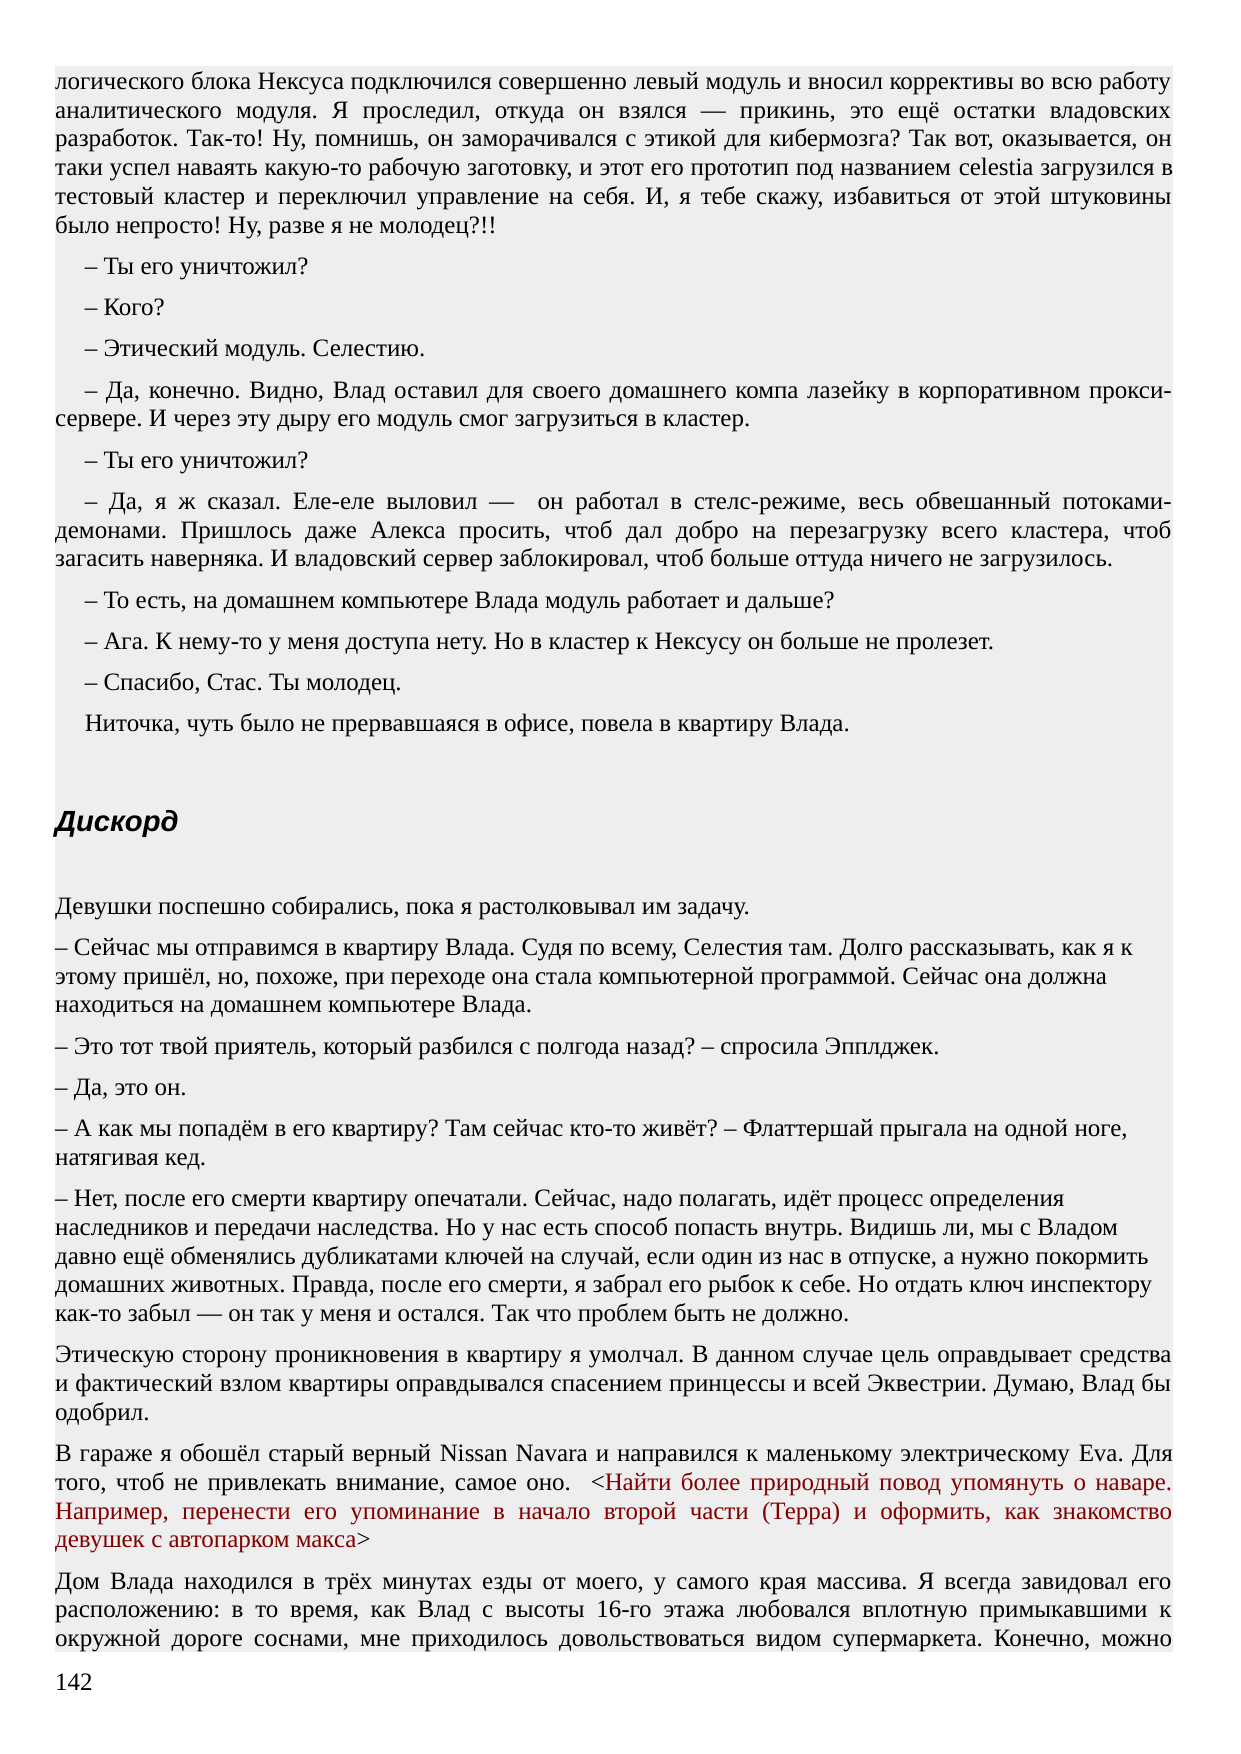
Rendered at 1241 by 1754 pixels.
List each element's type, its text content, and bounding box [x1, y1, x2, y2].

text – Этический модуль. Селестию. [55, 333, 1173, 362]
text Девушки поспешно собирались, пока я растолковывал им задачу. [55, 891, 1173, 919]
text – Ты его уничтожил? [55, 445, 1173, 473]
text Этическую сторону проникновения в квартиру я умолчал. В данном случае цель оправдывает средства и фактический взлом квартиры оправдывался спасением принцессы и всей Эквестрии. Думаю, Влад бы одобрил. [55, 1339, 1173, 1426]
text – Да, конечно. Видно, Влад оставил для своего домашнего компа лазейку в корпоративном прокси-сервере. И через эту дыру его модуль смог загрузиться в кластер. [55, 375, 1173, 432]
text – Нет, после его смерти квартиру опечатали. Сейчас, надо полагать, идёт процесс определения наследников и передачи наследства. Но у нас есть способ попасть внутрь. Видишь ли, мы с Владом давно ещё обменялись дубликатами ключей на случай, если один из нас в отпуске, а нужно покормить домашних животных. Правда, после его смерти, я забрал его рыбок к себе. Но отдать ключ инспектору как-то забыл — он так у меня и остался. Так что проблем быть не должно. [55, 1183, 1173, 1327]
text – Это тот твой приятель, который разбился с полгода назад? – спросила Эпплджек. [55, 1031, 1173, 1059]
text – Да, это он. [55, 1072, 1173, 1101]
text – Сейчас мы отправимся в квартиру Влада. Судя по всему, Селестия там. Долго рассказывать, как я к этому пришёл, но, похоже, при переходе она стала компьютерной программой. Сейчас она должна находиться на домашнем компьютере Влада. [55, 932, 1173, 1018]
text – Спасибо, Стас. Ты молодец. [55, 667, 1173, 696]
text логического блока Нексуса подключился совершенно левый модуль и вносил коррективы во всю работу аналитического модуля. Я проследил, откуда он взялся — прикинь, это ещё остатки владовских разработок. Так-то! Ну, помнишь, он заморачивался с этикой для кибермозга? Так вот, оказывается, он таки успел наваять какую-то рабочую заготовку, и этот его прототип под названием celestia загрузился в тестовый кластер и переключил управление на себя. И, я тебе скажу, избавиться от этой штуковины было непросто! Ну, разве я не молодец?!! [55, 66, 1173, 238]
text – А как мы попадём в его квартиру? Там сейчас кто-то живёт? – Флаттершай прыгала на одной ноге, натягивая кед. [55, 1113, 1173, 1171]
text – То есть, на домашнем компьютере Влада модуль работает и дальше? [55, 585, 1173, 613]
text Ниточка, чуть было не прервавшаяся в офисе, повела в квартиру Влада. [55, 708, 1173, 737]
text – Ага. К нему-то у меня доступа нету. Но в кластер к Нексусу он больше не пролезет. [55, 626, 1173, 655]
text В гараже я обошёл старый верный Nissan Navara и направился к маленькому электрическому Eva. Для того, чтоб не привлекать внимание, самое оно. <Найти более природный повод упомянуть о наваре. Например, перенести его упоминание в начало второй части (Терра) и оформить, как знакомство девушек с автопарком макса> [55, 1438, 1173, 1553]
subtitle Дискорд [55, 803, 1173, 837]
text – Да, я ж сказал. Еле-еле выловил — он работал в стелс-режиме, весь обвешанный потоками-демонами. Пришлось даже Алекса просить, чтоб дал добро на перезагрузку всего кластера, чтоб загасить наверняка. И владовский сервер заблокировал, чтоб больше оттуда ничего не загрузилось. [55, 486, 1173, 572]
text – Ты его уничтожил? [55, 251, 1173, 280]
text – Кого? [55, 292, 1173, 321]
text Дом Влада находился в трёх минутах езды от моего, у самого края массива. Я всегда завидовал его расположению: в то время, как Влад с высоты 16-го этажа любовался вплотную примыкавшими к окружной дороге соснами, мне приходилось довольствоваться видом супермаркета. Конечно, можно [55, 1566, 1173, 1652]
